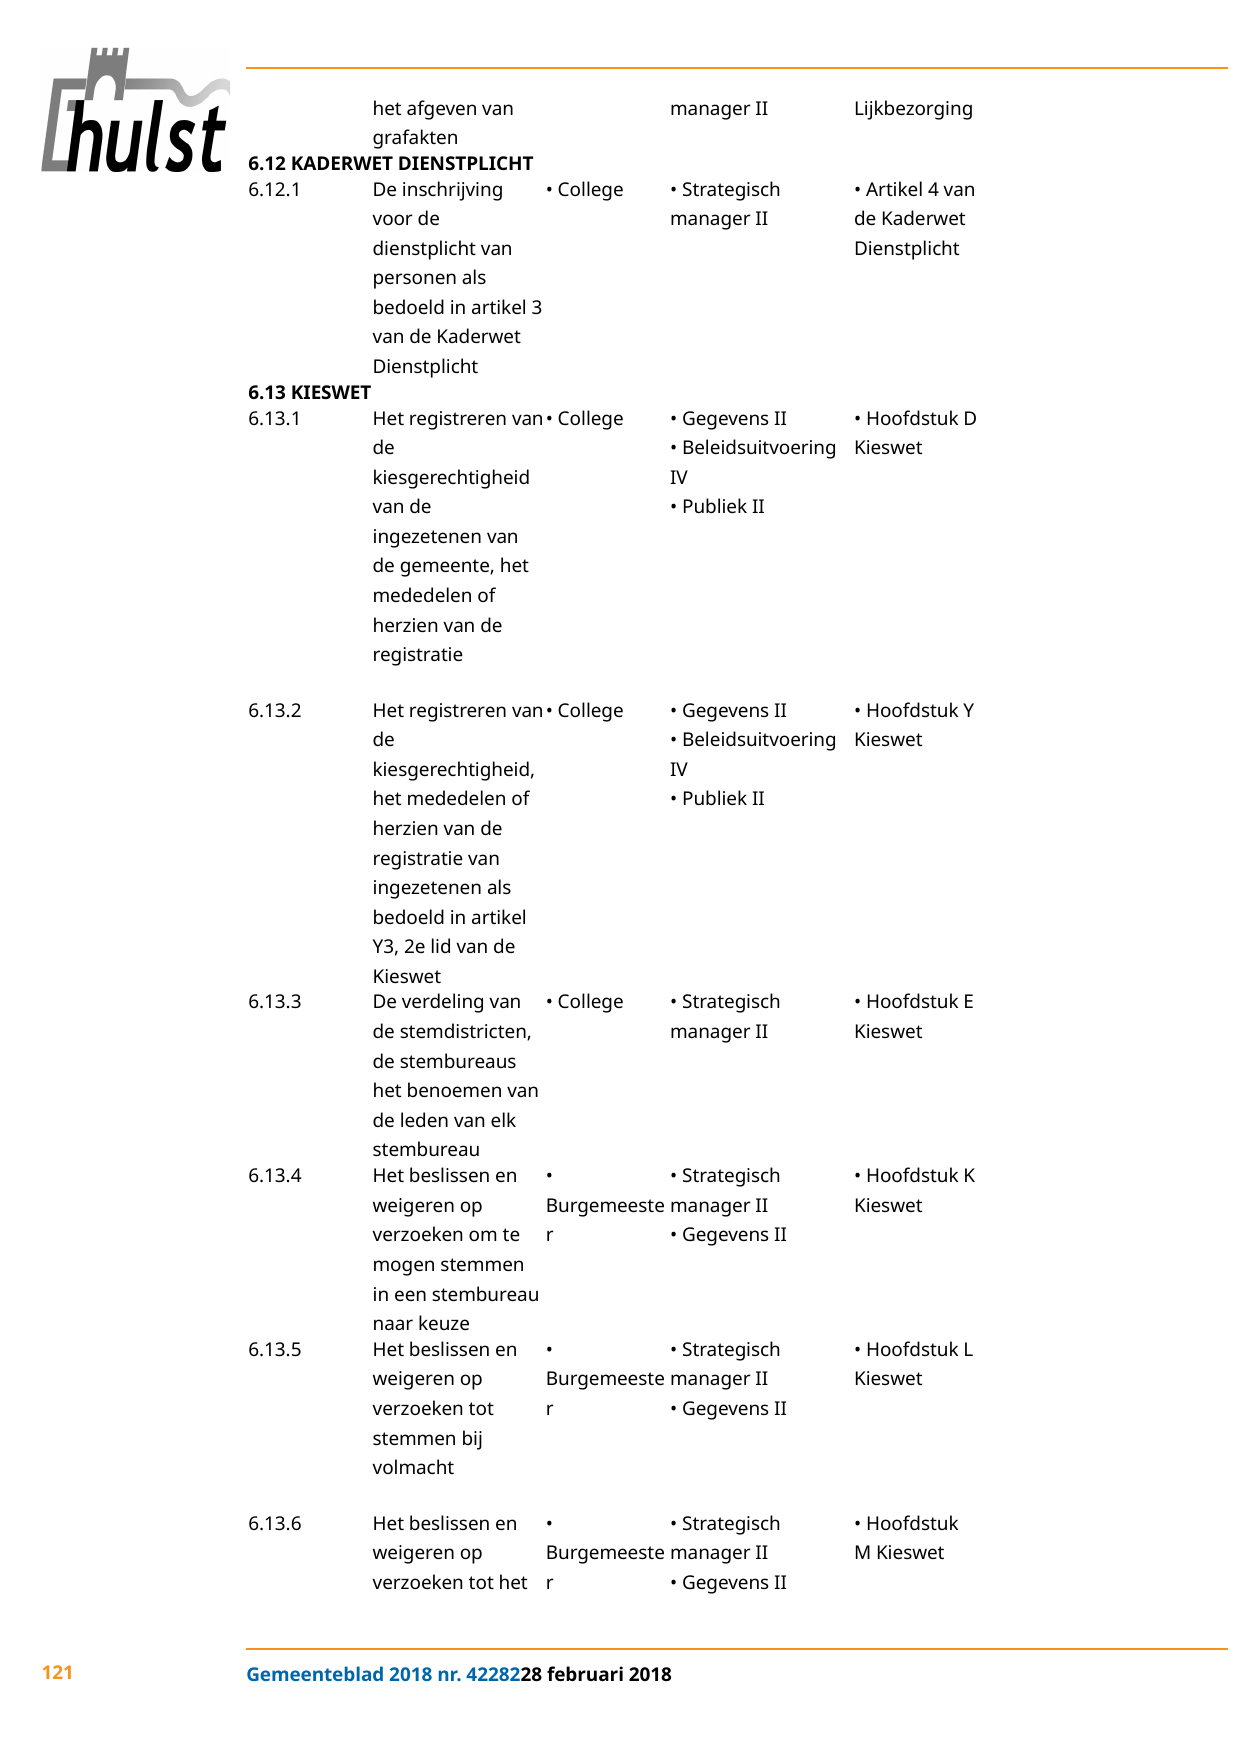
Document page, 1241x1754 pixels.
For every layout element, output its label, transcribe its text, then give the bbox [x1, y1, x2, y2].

table_cell manager II [670, 95, 854, 150]
table_cell Het registreren van de kiesgerechtigheid, het mededelen of herzien van de registratie van ingezetenen als bedoeld in artikel Y3, 2e lid van de Kieswet [373, 697, 546, 989]
table_cell • Hoofdstuk D Kieswet [854, 405, 978, 697]
table_cell • Strategisch manager II [670, 176, 854, 379]
table_cell 6.12 KADERWET DIENSTPLICHT [248, 150, 1152, 176]
table_cell Lijkbezorging [854, 95, 978, 150]
table_cell • Hoofdstuk K Kieswet [854, 1163, 978, 1336]
table_cell • College [546, 405, 670, 697]
table_cell het afgeven van grafakten [373, 95, 546, 150]
table_cell • Artikel 4 van de Kaderwet Dienstplicht [854, 176, 978, 379]
table_cell • College [546, 176, 670, 379]
table_cell [248, 95, 372, 150]
table_cell 6.13.1 [248, 405, 372, 697]
table_cell • Hoofdstuk M Kieswet [854, 1510, 978, 1594]
table_cell • Hoofdstuk L Kieswet [854, 1336, 978, 1510]
table_cell [979, 1163, 1152, 1336]
table_cell 6.13.5 [248, 1336, 372, 1510]
table_cell • Strategisch manager II • Gegevens II [670, 1336, 854, 1510]
table_cell [979, 1510, 1152, 1594]
table_cell 6.13 KIESWET [248, 379, 1152, 405]
table_cell Het registreren van de kiesgerechtigheid van de ingezetenen van de gemeente, het mededelen of herzien van de registratie [373, 405, 546, 697]
table_cell • Strategisch manager II • Gegevens II [670, 1163, 854, 1336]
table_cell [979, 697, 1152, 989]
table_cell De verdeling van de stemdistricten, de stembureaus het benoemen van de leden van elk stembureau [373, 989, 546, 1162]
table_cell [979, 405, 1152, 697]
table_cell • Hoofdstuk E Kieswet [854, 989, 978, 1162]
table_cell [546, 95, 670, 150]
table_cell [979, 1336, 1152, 1510]
table_cell • Hoofdstuk Y Kieswet [854, 697, 978, 989]
table_cell • College [546, 989, 670, 1162]
table_cell [979, 95, 1152, 150]
table_cell • Strategisch manager II • Gegevens II [670, 1510, 854, 1594]
table_cell [979, 176, 1152, 379]
table_cell • Strategisch manager II [670, 989, 854, 1162]
table_cell 6.12.1 [248, 176, 372, 379]
table_cell 6.13.2 [248, 697, 372, 989]
table_cell Het beslissen en weigeren op verzoeken tot het [373, 1510, 546, 1594]
table_cell Het beslissen en weigeren op verzoeken om te mogen stemmen in een stembureau naar keuze [373, 1163, 546, 1336]
table_cell • Burgemeester [546, 1510, 670, 1594]
table_cell 6.13.4 [248, 1163, 372, 1336]
picture [41, 47, 231, 172]
table_cell Het beslissen en weigeren op verzoeken tot stemmen bij volmacht [373, 1336, 546, 1510]
table_cell • College [546, 697, 670, 989]
table_cell • Gegevens II • Beleidsuitvoering IV • Publiek II [670, 697, 854, 989]
table_cell 6.13.6 [248, 1510, 372, 1594]
table_cell 6.13.3 [248, 989, 372, 1162]
table_cell [979, 989, 1152, 1162]
table_cell De inschrijving voor de dienstplicht van personen als bedoeld in artikel 3 van de Kaderwet Dienstplicht [373, 176, 546, 379]
table_cell • Burgemeester [546, 1336, 670, 1510]
table_cell • Gegevens II • Beleidsuitvoering IV • Publiek II [670, 405, 854, 697]
table_cell • Burgemeester [546, 1163, 670, 1336]
